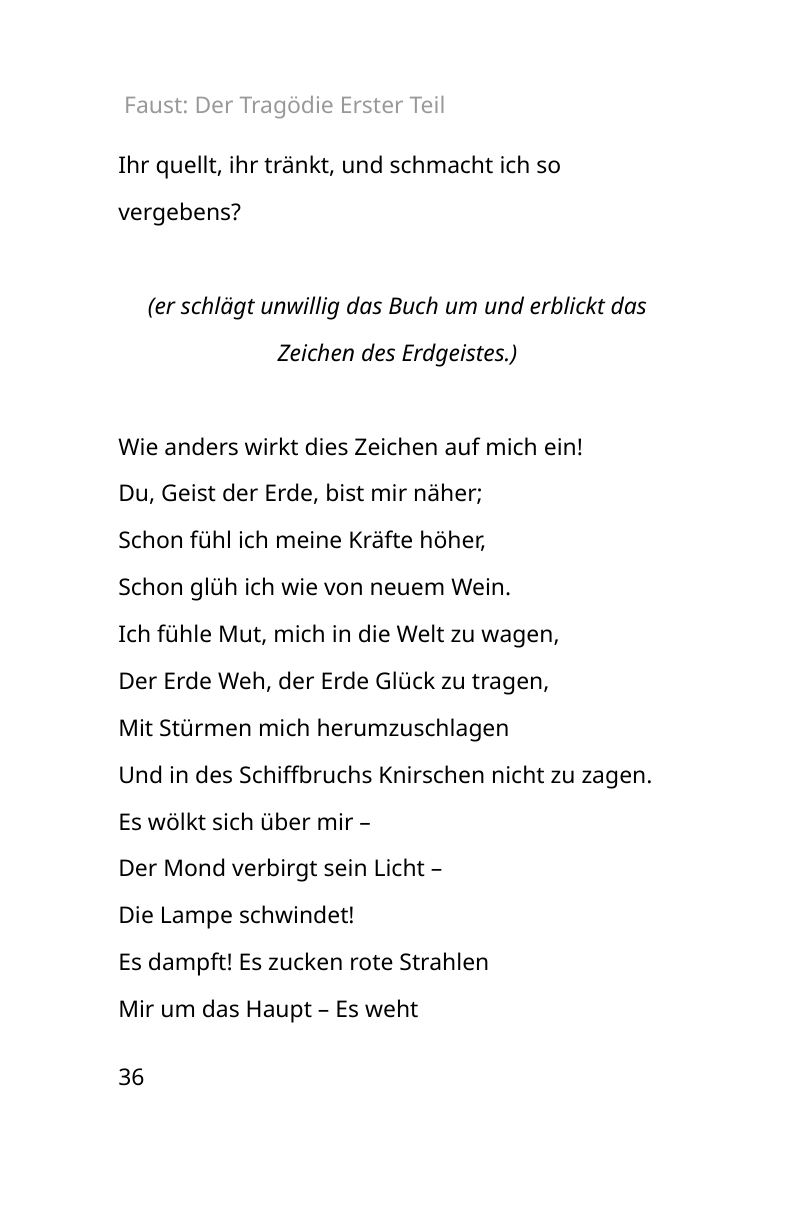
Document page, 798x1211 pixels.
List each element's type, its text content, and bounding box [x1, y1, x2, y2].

text (er schlägt unwillig das Buch um und erblickt das Zeichen des Erdgeistes.) [118, 261, 679, 368]
text Ihr quellt, ihr tränkt, und schmacht ich so vergebens? [118, 149, 679, 227]
text Wie anders wirkt dies Zeichen auf mich ein! Du, Geist der Erde, bist mir näher; Schon fühl ich meine Kräfte höher, Schon glüh ich wie von neuem Wein. Ich fühle Mut, mich in die Welt zu wagen, Der Erde Weh, der Erde Glück zu tragen, Mit Stürmen mich herumzuschlagen Und in des Schiffbruchs Knirschen nicht zu zagen. Es wölkt sich über mir – Der Mond verbirgt sein Licht – Die Lampe schwindet! Es dampft! Es zucken rote Strahlen Mir um das Haupt – Es weht [118, 395, 679, 1024]
